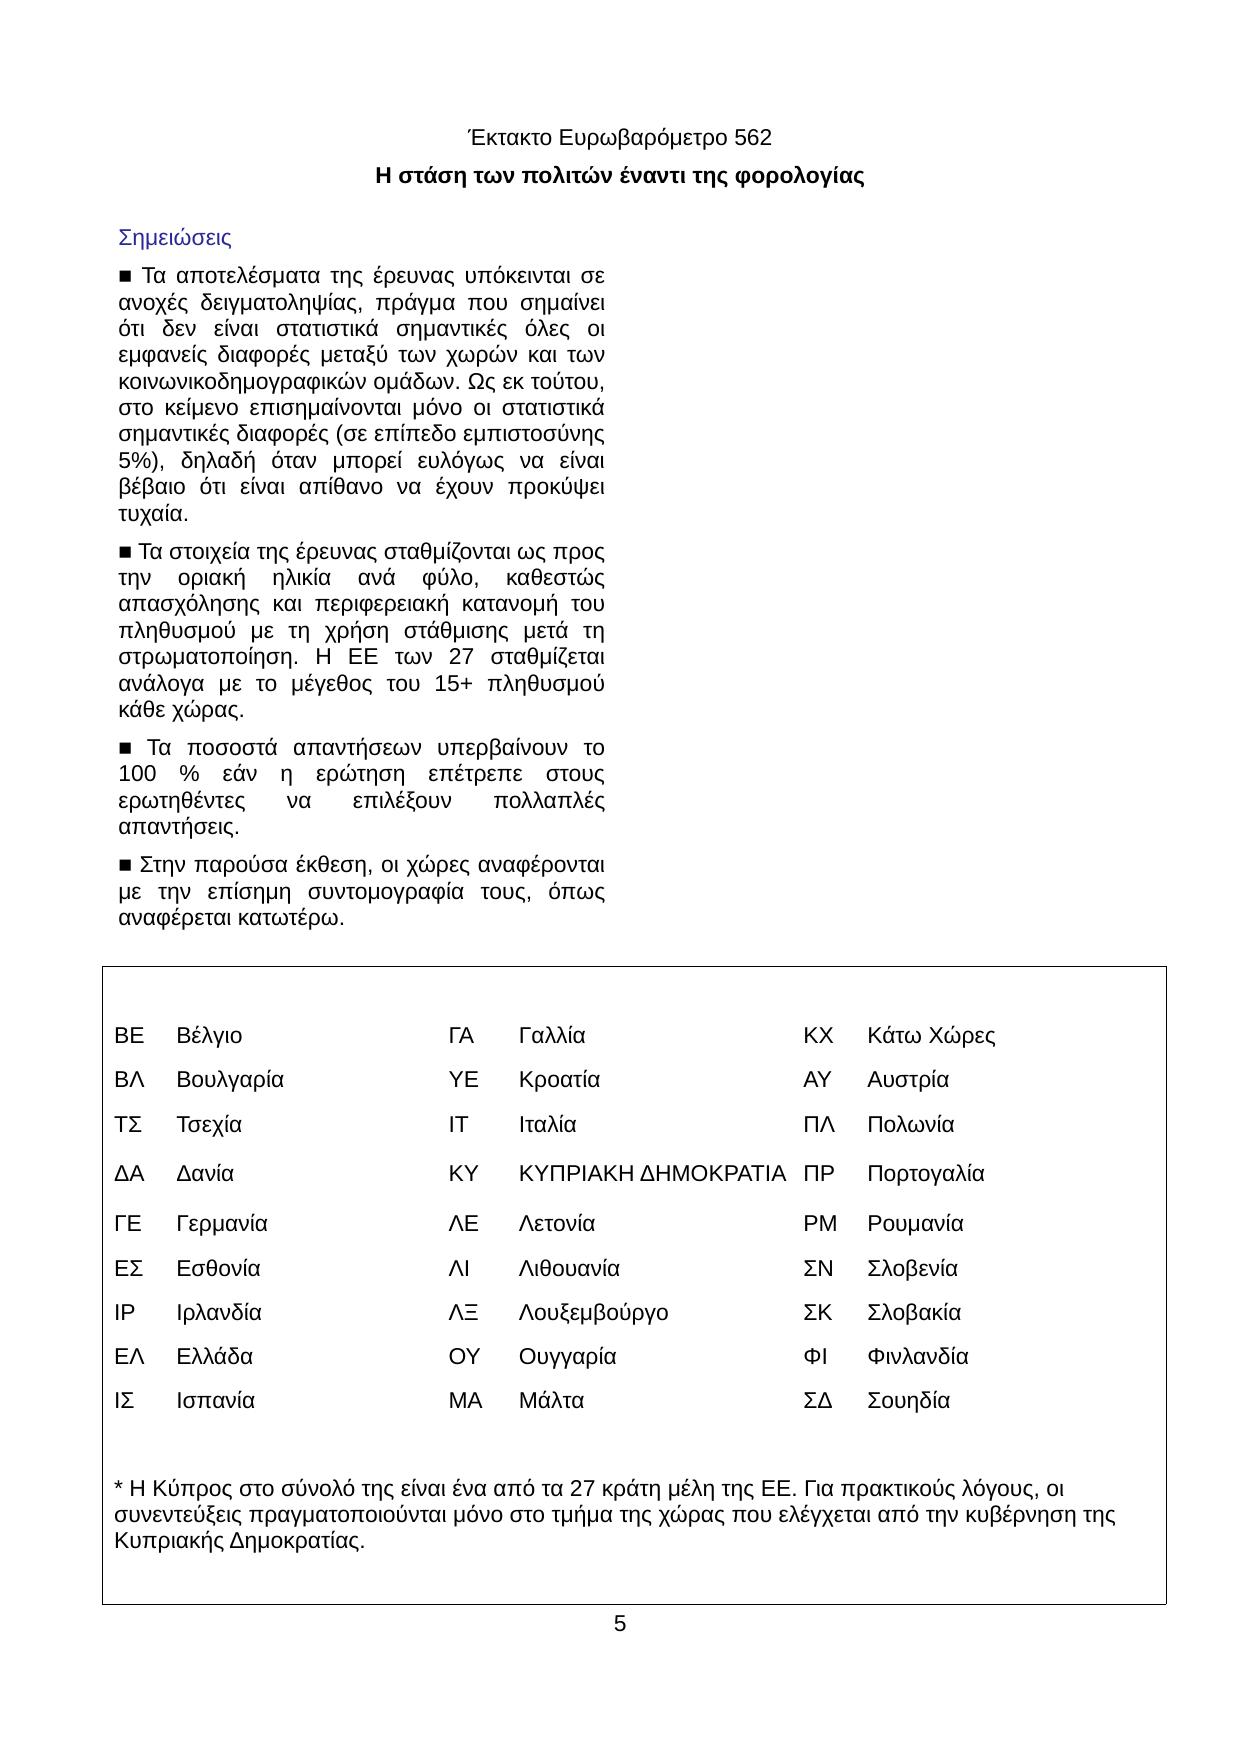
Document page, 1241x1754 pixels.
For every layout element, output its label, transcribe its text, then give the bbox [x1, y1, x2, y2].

table_header ΚΧ [800, 1014, 864, 1058]
table_cell ΦΙ [800, 1334, 864, 1378]
table_cell Δανία [173, 1146, 445, 1202]
table_header Γαλλία [516, 1014, 800, 1058]
table_cell [111, 1422, 173, 1466]
table_cell Λουξεμβούργο [516, 1290, 800, 1334]
table_cell ΚΥ [445, 1146, 516, 1202]
table_cell ΥΕ [445, 1058, 516, 1102]
table_cell [173, 1422, 445, 1466]
table_cell ΚΥΠΡΙΑΚΗ ΔΗΜΟΚΡΑΤΙΑ [516, 1146, 800, 1202]
table_cell ΠΡ [800, 1146, 864, 1202]
table_cell ΤΣ [111, 1102, 173, 1146]
table_cell Ρουμανία [864, 1202, 1148, 1246]
text ■ Τα αποτελέσματα της έρευνας υπόκεινται σε ανοχές δειγματοληψίας, πράγμα που σημαίνει ότι δεν είναι στατιστικά σημαντικές όλες οι εμφανείς διαφορές μεταξύ των χωρών και των κοινωνικοδημογραφικών ομάδων. Ως εκ τούτου, στο κείμενο επισημαίνονται μόνο οι στατιστικά σημαντικές διαφορές (σε επίπεδο εμπιστοσύνης 5%), δηλαδή όταν μπορεί ευλόγως να είναι βέβαιο ότι είναι απίθανο να έχουν προκύψει τυχαία. [118, 262, 605, 526]
table_cell ΙΤ [445, 1102, 516, 1146]
table_cell Λετονία [516, 1202, 800, 1246]
table_cell Ουγγαρία [516, 1334, 800, 1378]
table_cell Σουηδία [864, 1378, 1148, 1422]
table_cell ΠΛ [800, 1102, 864, 1146]
table_cell ΣΝ [800, 1246, 864, 1290]
table_cell ΕΛ [111, 1334, 173, 1378]
table_cell ΒΛ [111, 1058, 173, 1102]
table_cell ΑΥ [800, 1058, 864, 1102]
table_cell Ισπανία [173, 1378, 445, 1422]
table_cell ΕΣ [111, 1246, 173, 1290]
table_cell Κροατία [516, 1058, 800, 1102]
table_cell Πολωνία [864, 1102, 1148, 1146]
table_cell [800, 1422, 864, 1466]
table_cell Τσεχία [173, 1102, 445, 1146]
table_cell Σλοβακία [864, 1290, 1148, 1334]
table_cell Φινλανδία [864, 1334, 1148, 1378]
table_cell ΛΕ [445, 1202, 516, 1246]
table_header Κάτω Χώρες [864, 1014, 1148, 1058]
table_cell ΙΣ [111, 1378, 173, 1422]
table_cell ΣΔ [800, 1378, 864, 1422]
table_cell Ιταλία [516, 1102, 800, 1146]
table_cell Εσθονία [173, 1246, 445, 1290]
table_cell Ιρλανδία [173, 1290, 445, 1334]
table_header ΓΑ [445, 1014, 516, 1058]
table_header Βέλγιο [173, 1014, 445, 1058]
table_cell Γερμανία [173, 1202, 445, 1246]
table_cell ΟΥ [445, 1334, 516, 1378]
table_header ΒΕ [111, 1014, 173, 1058]
table_cell * Η Κύπρος στο σύνολό της είναι ένα από τα 27 κράτη μέλη της ΕΕ. Για πρακτικούς λόγους, οι συνεντεύξεις πραγματοποιούνται μόνο στο τμήμα της χώρας που ελέγχεται από την κυβέρνηση της Κυπριακής Δημοκρατίας. [111, 1466, 1148, 1563]
text ■ Στην παρούσα έκθεση, οι χώρες αναφέρονται με την επίσημη συντομογραφία τους, όπως αναφέρεται κατωτέρω. [118, 851, 605, 930]
table_cell Μάλτα [516, 1378, 800, 1422]
table_cell Βουλγαρία [173, 1058, 445, 1102]
text ■ Τα στοιχεία της έρευνας σταθμίζονται ως προς την οριακή ηλικία ανά φύλο, καθεστώς απασχόλησης και περιφερειακή κατανομή του πληθυσμού με τη χρήση στάθμισης μετά τη στρωματοποίηση. Η ΕΕ των 27 σταθμίζεται ανάλογα με το μέγεθος του 15+ πληθυσμού κάθε χώρας. [118, 538, 605, 722]
table_cell ΓΕ [111, 1202, 173, 1246]
text ■ Τα ποσοστά απαντήσεων υπερβαίνουν το 100 % εάν η ερώτηση επέτρεπε στους ερωτηθέντες να επιλέξουν πολλαπλές απαντήσεις. [118, 734, 605, 839]
table_cell ΜΑ [445, 1378, 516, 1422]
table_cell [445, 1422, 516, 1466]
table_cell Αυστρία [864, 1058, 1148, 1102]
table_cell ΛΙ [445, 1246, 516, 1290]
table_cell ΣΚ [800, 1290, 864, 1334]
table_cell [516, 1422, 800, 1466]
table_cell ΛΞ [445, 1290, 516, 1334]
table_cell [864, 1422, 1148, 1466]
table_cell Λιθουανία [516, 1246, 800, 1290]
table_cell ΙΡ [111, 1290, 173, 1334]
text Σημειώσεις [118, 224, 605, 250]
table_cell Πορτογαλία [864, 1146, 1148, 1202]
table_cell Σλοβενία [864, 1246, 1148, 1290]
table_cell ΔΑ [111, 1146, 173, 1202]
table_cell Ελλάδα [173, 1334, 445, 1378]
table_cell ΡΜ [800, 1202, 864, 1246]
